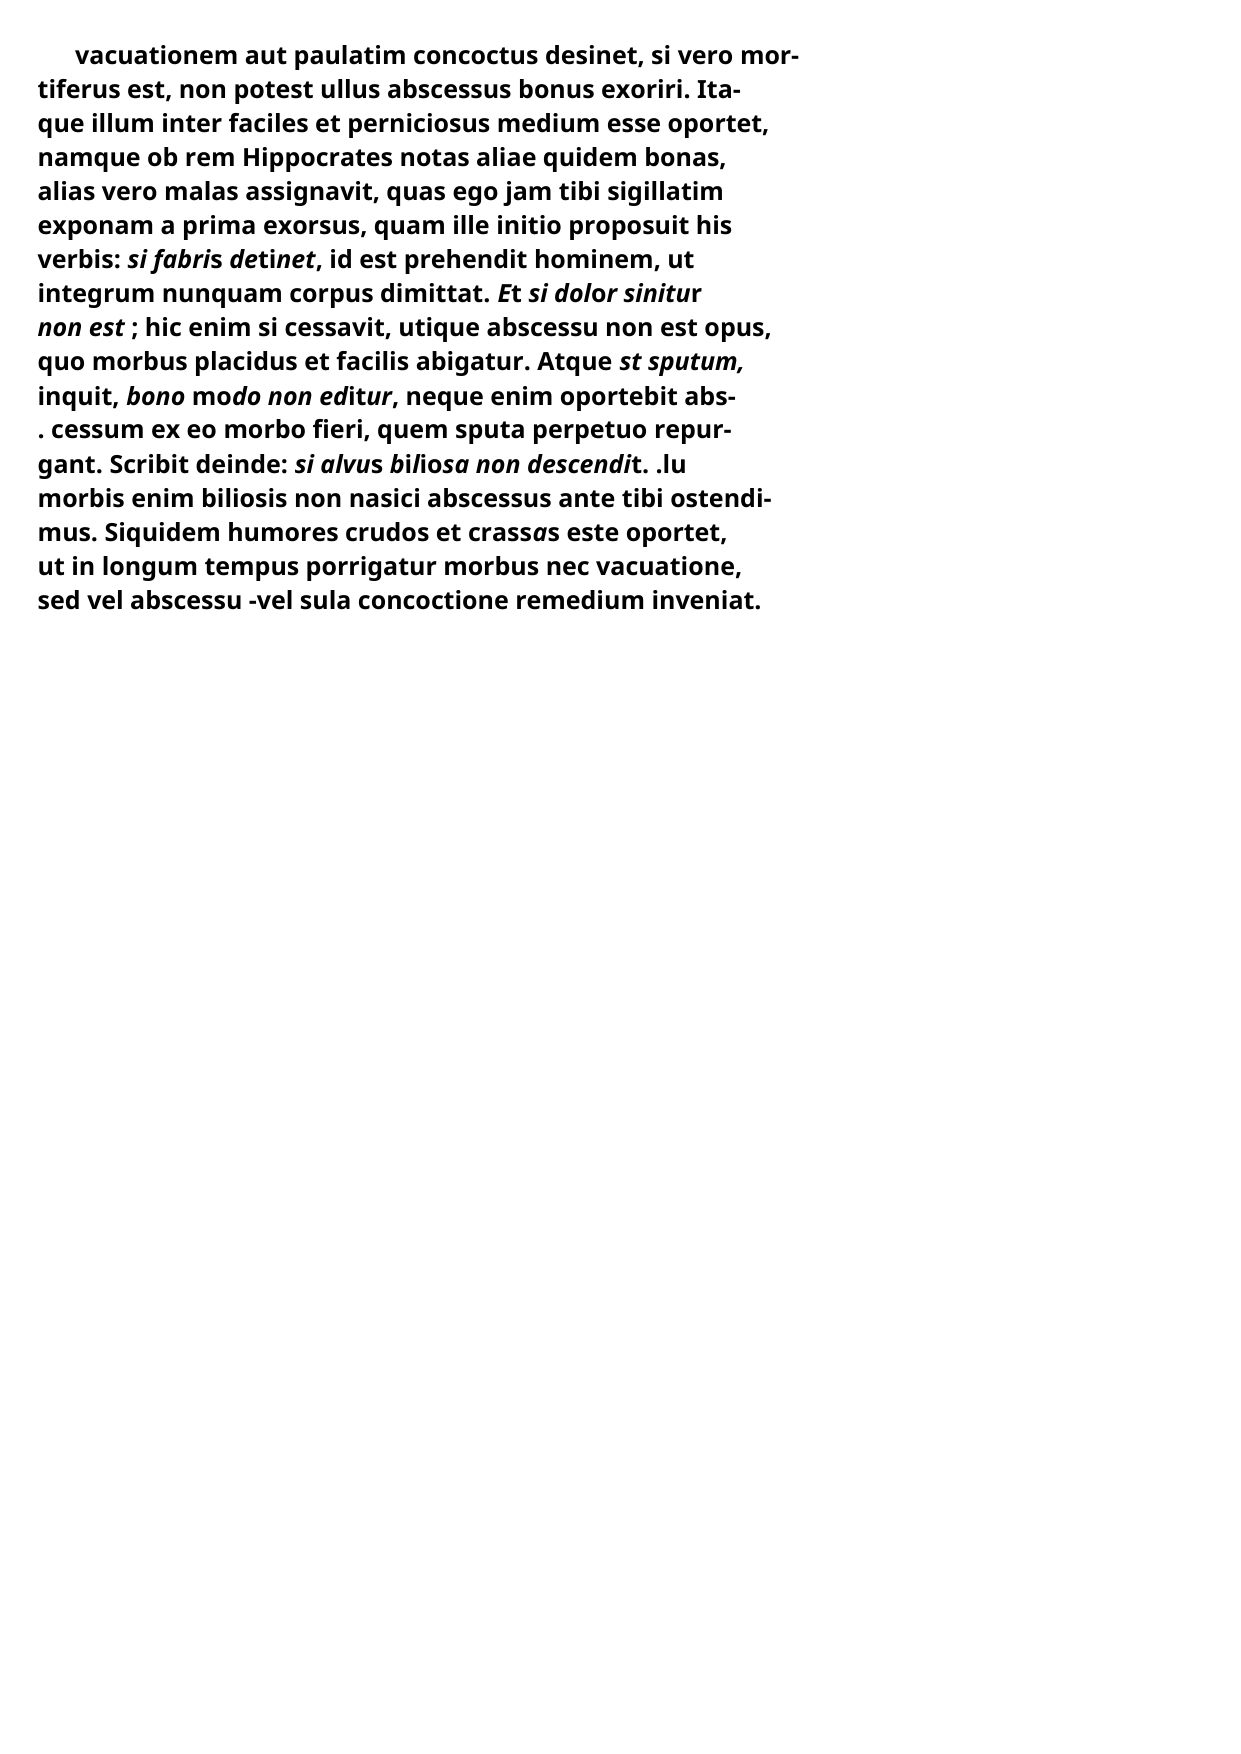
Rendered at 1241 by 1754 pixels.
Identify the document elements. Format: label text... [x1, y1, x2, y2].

text vacuationem aut paulatim concoctus desinet, si vero mor- tiferus est, non potest ullus abscessus bonus exoriri. Ita- que illum inter faciles et perniciosus medium esse oportet, namque ob rem Hippocrates notas aliae quidem bonas, alias vero malas assignavit, quas ego jam tibi sigillatim exponam a prima exorsus, quam ille initio proposuit his verbis: si fabris detinet, id est prehendit hominem, ut integrum nunquam corpus dimittat. Et si dolor sinitur non est ; hic enim si cessavit, utique abscessu non est opus, quo morbus placidus et facilis abigatur. Atque st sputum, inquit, bono modo non editur, neque enim oportebit abs- . cessum ex eo morbo fieri, quem sputa perpetuo repur- gant. Scribit deinde: si alvus biliosa non descendit. .lu morbis enim biliosis non nasici abscessus ante tibi ostendi- mus. Siquidem humores crudos et crassas este oportet, ut in longum tempus porrigatur morbus nec vacuatione, sed vel abscessu -vel sula concoctione remedium inveniat. [37, 37, 1203, 617]
